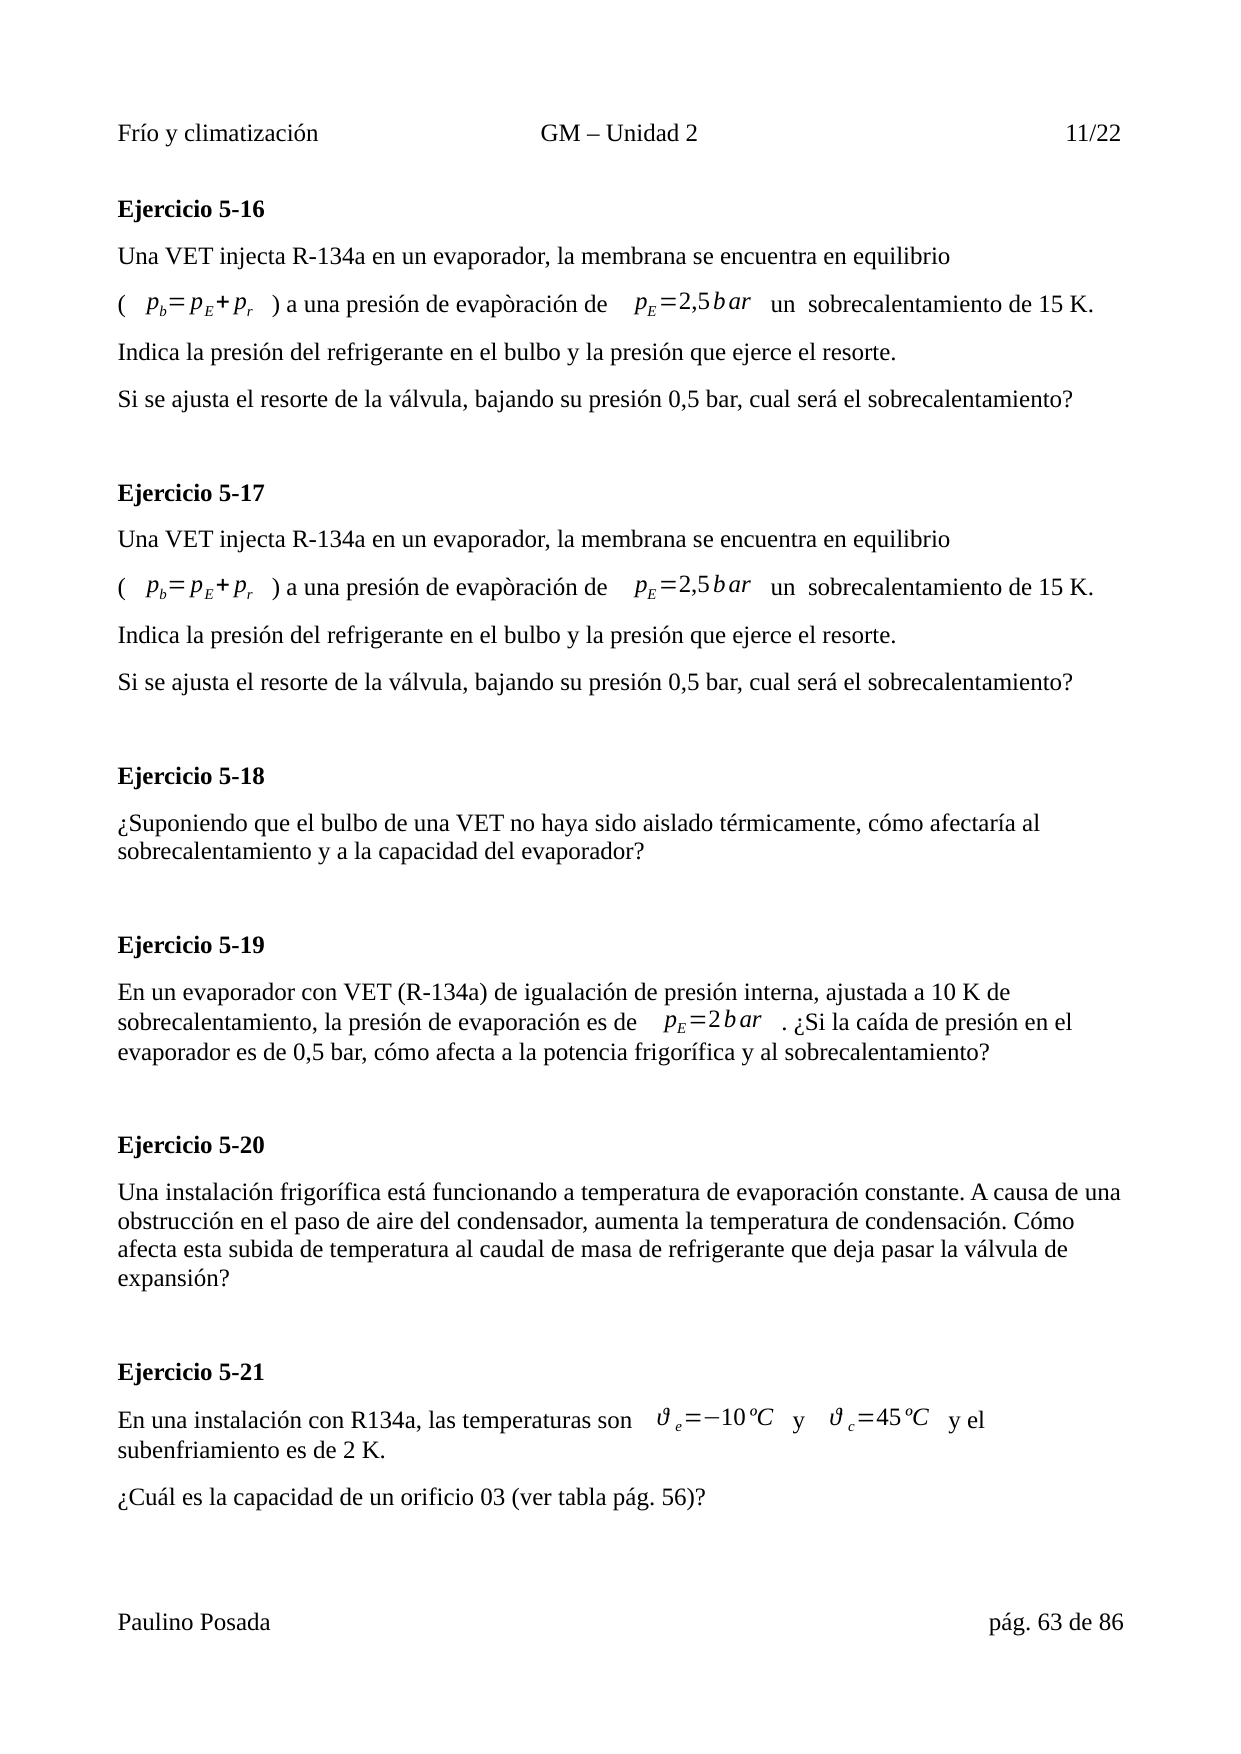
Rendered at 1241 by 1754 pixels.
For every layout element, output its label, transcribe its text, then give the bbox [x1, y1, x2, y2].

text ¿Cuál es la capacidad de un orificio 03 (ver tabla pág. 56)? [117, 1482, 1123, 1511]
text En un evaporador con VET (R-134a) de igualación de presión interna, ajustada a 10 K de sobrecalentamiento, la presión de evaporación es de . ¿Si la caída de presión en el evaporador es de 0,5 bar, cómo afecta a la potencia frigorífica y al sobrecalentamiento? [117, 977, 1123, 1066]
text Indica la presión del refrigerante en el bulbo y la presión que ejerce el resorte. [117, 337, 1123, 366]
text Si se ajusta el resorte de la válvula, bajando su presión 0,5 bar, cual será el sobrecalentamiento? [117, 384, 1123, 413]
text Si se ajusta el resorte de la válvula, bajando su presión 0,5 bar, cual será el sobrecalentamiento? [117, 667, 1123, 696]
text () a una presión de evapòración de un sobrecalentamiento de 15 K. [117, 288, 1123, 319]
text Ejercicio 5-17 [117, 478, 1123, 506]
text Una instalación frigorífica está funcionando a temperatura de evaporación constante. A causa de una obstrucción en el paso de aire del condensador, aumenta la temperatura de condensación. Cómo afecta esta subida de temperatura al caudal de masa de refrigerante que deja pasar la válvula de expansión? [117, 1177, 1123, 1292]
text ¿Suponiendo que el bulbo de una VET no haya sido aislado térmicamente, cómo afectaría al sobrecalentamiento y a la capacidad del evaporador? [117, 808, 1123, 865]
text Ejercicio 5-19 [117, 930, 1123, 959]
text Ejercicio 5-21 [117, 1357, 1123, 1386]
text Una VET injecta R-134a en un evaporador, la membrana se encuentra en equilibrio [117, 524, 1123, 553]
text Ejercicio 5-18 [117, 761, 1123, 789]
text Una VET injecta R-134a en un evaporador, la membrana se encuentra en equilibrio [117, 241, 1123, 270]
text Indica la presión del refrigerante en el bulbo y la presión que ejerce el resorte. [117, 621, 1123, 649]
text Ejercicio 5-20 [117, 1130, 1123, 1159]
text En una instalación con R134a, las temperaturas son y y el subenfriamiento es de 2 K. [117, 1404, 1123, 1464]
text () a una presión de evapòración de un sobrecalentamiento de 15 K. [117, 571, 1123, 602]
text Ejercicio 5-16 [117, 194, 1123, 223]
